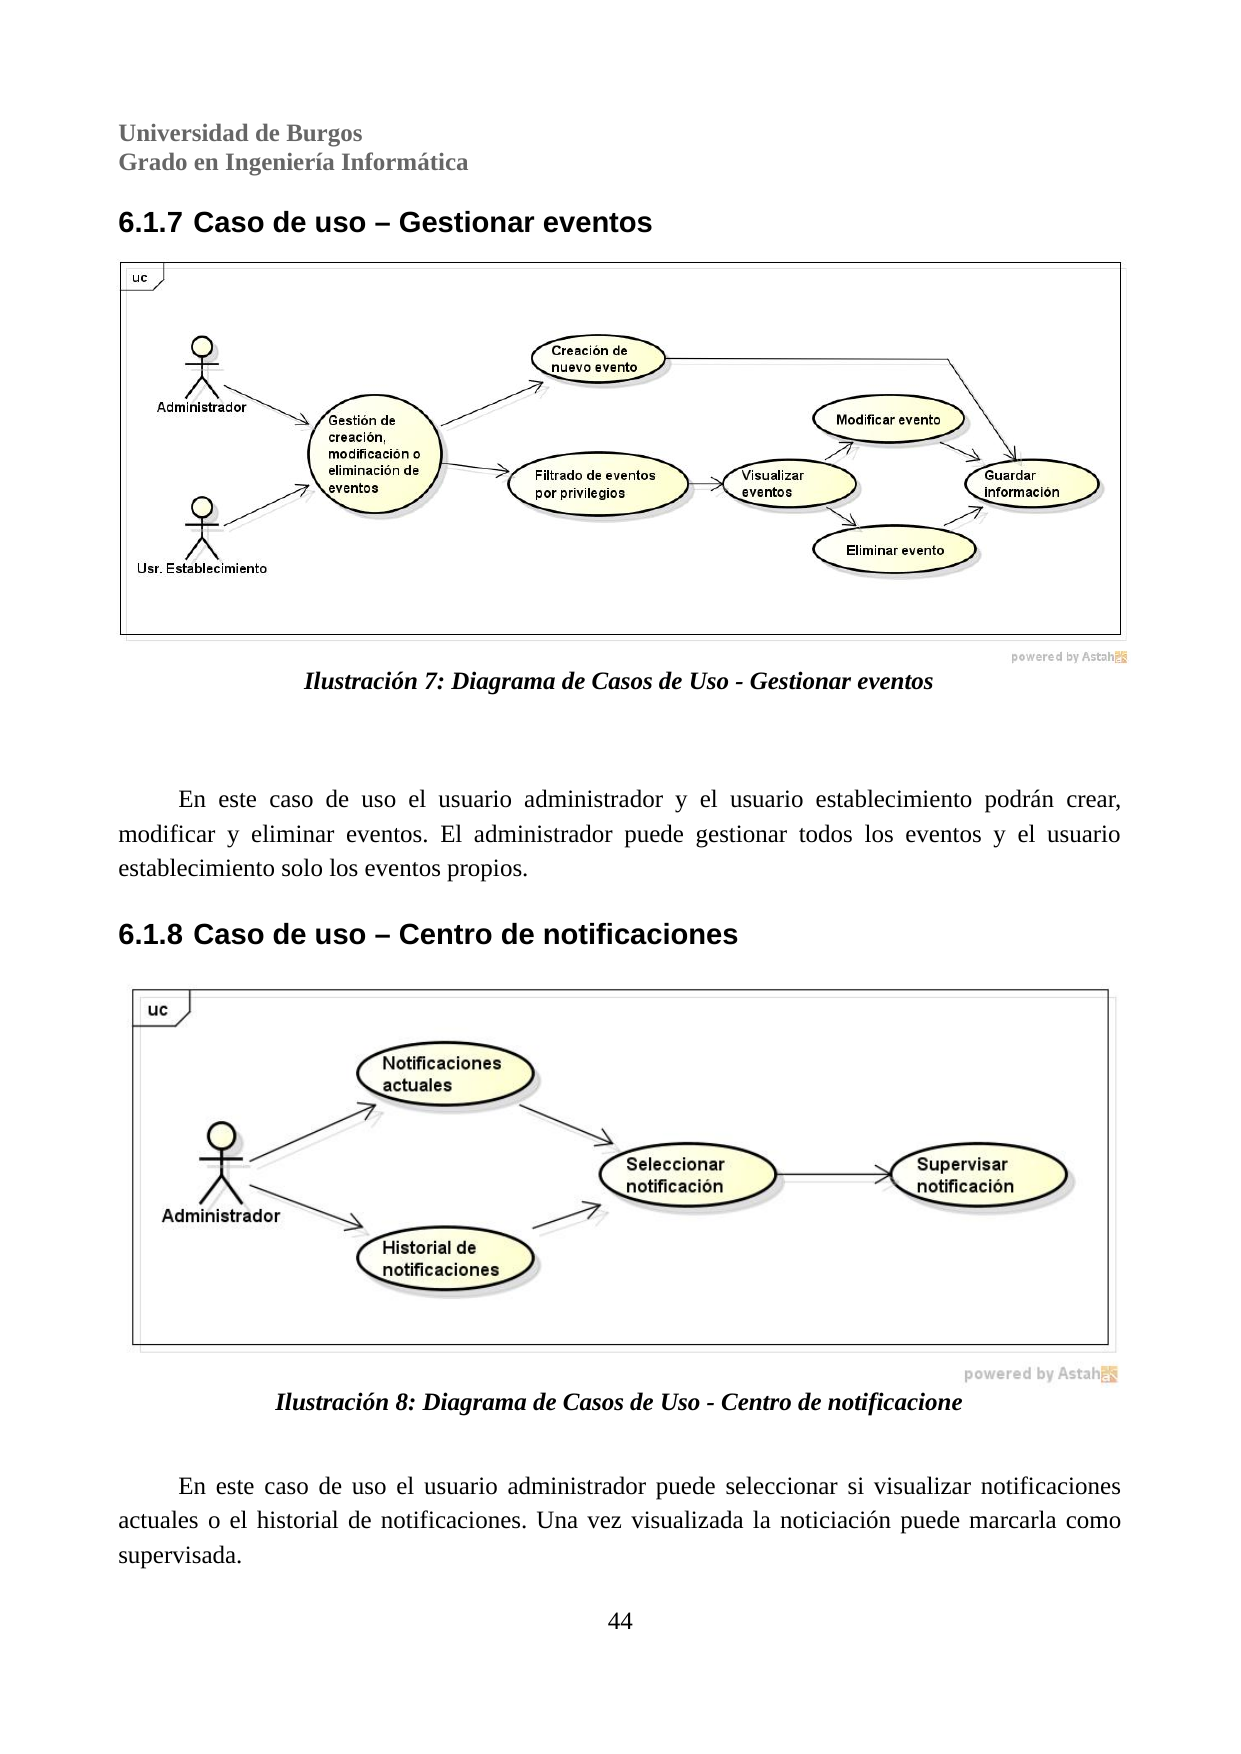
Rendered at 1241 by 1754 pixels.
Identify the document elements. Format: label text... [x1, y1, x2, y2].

text Ilustración 8: Diagrama de Casos de Uso - Centro de notificacione [118, 1388, 1122, 1416]
text En este caso de uso el usuario administrador puede seleccionar si visualizar notificaciones actuales o el historial de notificaciones. Una vez visualizada la noticiación puede marcarla como supervisada. [118, 1471, 1122, 1569]
text En este caso de uso el usuario administrador y el usuario establecimiento podrán crear, modificar y eliminar eventos. El administrador puede gestionar todos los eventos y el usuario establecimiento solo los eventos propios. [118, 784, 1122, 882]
subtitle Caso de uso – Gestionar eventos [118, 205, 1122, 239]
picture [109, 251, 1131, 667]
subtitle Caso de uso – Centro de notificaciones [118, 917, 1122, 950]
text Ilustración 7: Diagrama de Casos de Uso - Gestionar eventos [109, 667, 1131, 695]
picture [118, 975, 1123, 1388]
